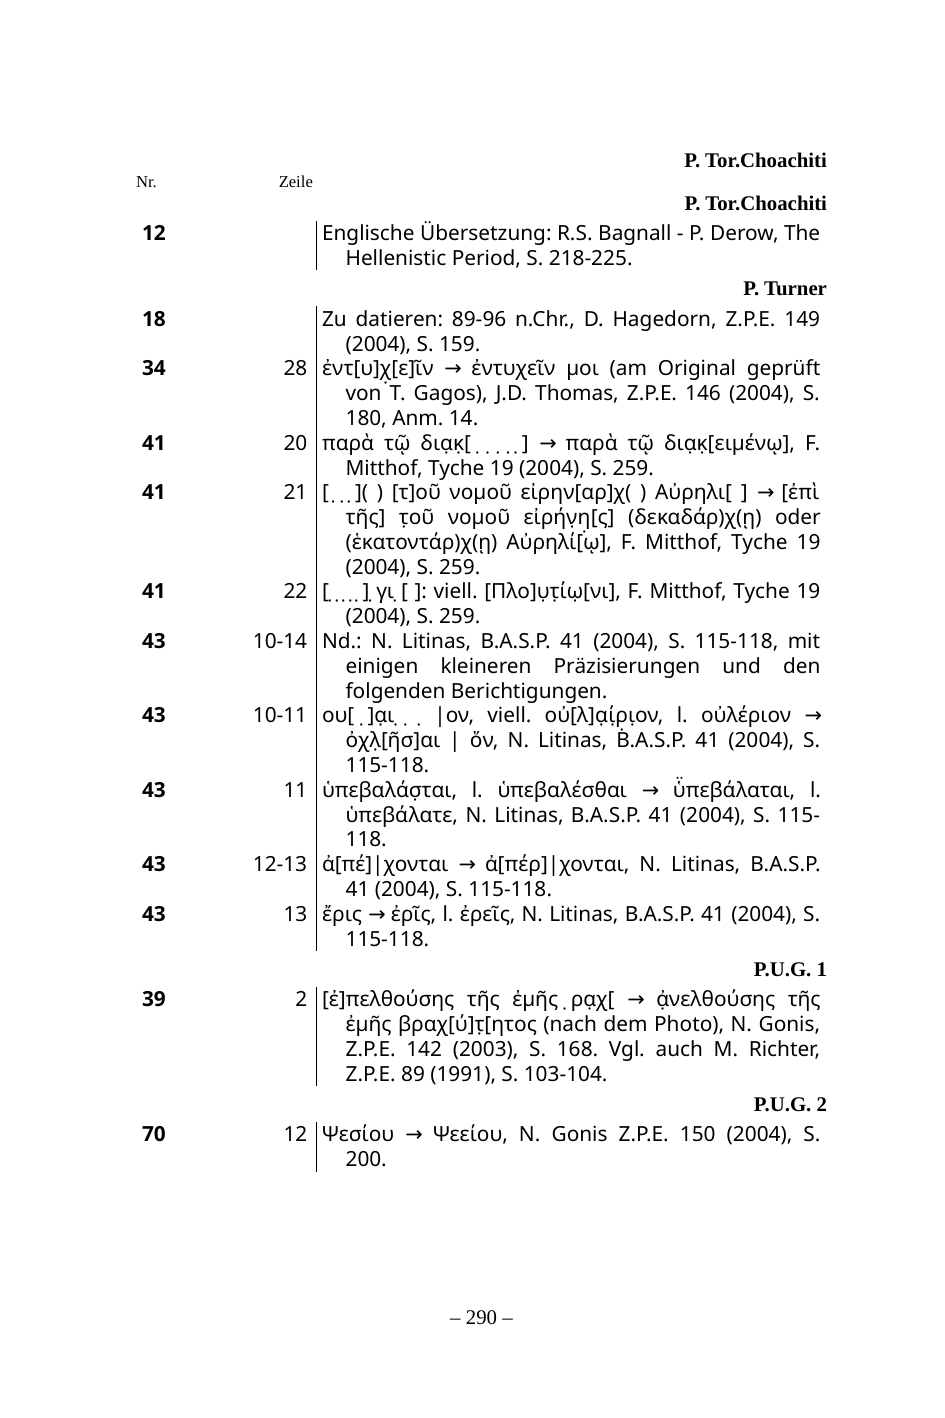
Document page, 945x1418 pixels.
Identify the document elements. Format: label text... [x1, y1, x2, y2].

subtitle P.U.G. 2 [136, 1092, 827, 1116]
table_cell [ ̣ ̣ ̣ ̣ ̣] ̣γι ̣[ ]: viell. [Πλο]υ̣τ̣ίω̣[νι], F. Mitthof, Tyche 19 (2004), S. 259. [317, 579, 827, 629]
table_cell 11 [224, 778, 316, 852]
table_cell ἐντ[υ]χ̣[ε]ῖν → ἐντυχεῖν μοι (am Original geprüft von T. Gagos), J.D. Thomas, Z.P.E. 146 (2004), S. 180, Anm. 14. [317, 356, 827, 430]
table_cell 12-13 [224, 852, 316, 901]
table_cell 43 [136, 901, 224, 951]
table_header [224, 306, 316, 356]
table_cell ἔρις → ἐρῖς, l. ἐρεῖς, N. Litinas, B.A.S.P. 41 (2004), S. 115-118. [317, 901, 827, 951]
table_cell 10-14 [224, 629, 316, 703]
table_cell παρὰ τῷ δια̣κ̣[ ̣ ̣ ̣ ̣ ̣] → παρὰ τῷ δια̣κ̣[ειμένῳ], F. Mitthof, Tyche 19 (2004), S. 259. [317, 430, 827, 480]
table_header [224, 221, 316, 270]
table_cell ἀ[πέ]|χονται → ἀ[πέρ]|χονται, N. Litinas, B.A.S.P. 41 (2004), S. 115-118. [317, 852, 827, 901]
table_cell 43 [136, 629, 224, 703]
table_cell Nd.: N. Litinas, B.A.S.P. 41 (2004), S. 115-118, mit einigen kleineren Präzisierungen und den folgenden Berichtigungen. [317, 629, 827, 703]
table_cell 13 [224, 901, 316, 951]
table_header 39 [136, 987, 224, 1086]
table_cell 21 [224, 480, 316, 579]
table_header 18 [136, 306, 224, 356]
table_header Ψεσίου → Ψεείου, N. Gonis Z.P.E. 150 (2004), S. 200. [317, 1122, 827, 1172]
table_cell ὑπεβαλάσ̣ται, l. ὑπεβαλέσθαι → ὑ̈πεβάλαται, l. ὑπεβάλατε, N. Litinas, B.A.S.P. 41 (2004), S. 115-118. [317, 778, 827, 852]
table_cell [ ̣ ̣ ̣]( ) [τ]οῦ νομοῦ εἰρην[αρ]χ( ) Αὐρηλι[ ] → [ἐπὶ τῆς] τ̣οῦ νομοῦ εἰρήν̣η̣[ς] (δεκαδάρ)χ(ῃ) oder (ἑκατοντάρ)χ(ῃ) Αὐρηλί[ῳ], F. Mitthof, Tyche 19 (2004), S. 259. [317, 480, 827, 579]
subtitle P.U.G. 1 [136, 957, 827, 981]
table_header 2 [224, 987, 316, 1086]
table_header 70 [136, 1122, 224, 1172]
table_header 12 [224, 1122, 316, 1172]
table_cell 43 [136, 778, 224, 852]
subtitle P. Turner [136, 276, 827, 300]
table_header 12 [136, 221, 224, 270]
table_cell 34 [136, 356, 224, 430]
subtitle P. Tor.Choachiti [136, 191, 827, 215]
table_header Zu datieren: 89-96 n.Chr., D. Hagedorn, Z.P.E. 149 (2004), S. 159. [317, 306, 827, 356]
table_cell ου[ ̣]α̣ι̣ ̣ ̣ |ον, viell. οὐ[λ]α̣ί̣ρ̣ι̣ον, l. οὐλέριον → ὀχλ̣[ῆσ]αι | ὅν, N. Litinas, B.A.S.P. 41 (2004), S. 115-118. [317, 703, 827, 777]
table_cell 10-11 [224, 703, 316, 777]
table_cell 20 [224, 430, 316, 480]
table_cell 41 [136, 579, 224, 629]
table_header Englische Übersetzung: R.S. Bagnall - P. Derow, The Hellenistic Period, S. 218-225. [317, 221, 827, 270]
table_cell 28 [224, 356, 316, 430]
table_header [ἐ]πελθούσης τῆς ἐμῆς ̣ρα̣χ[ → ἀ̣νελθούσης τῆς ἐμῆς βραχ[ύ]τ̣[ητος (nach dem Photo), N. Gonis, Z.P.E. 142 (2003), S. 168. Vgl. auch M. Richter, Z.P.E. 89 (1991), S. 103-104. [317, 987, 827, 1086]
table_cell 41 [136, 430, 224, 480]
table_cell 43 [136, 852, 224, 901]
table_cell 22 [224, 579, 316, 629]
table_cell 43 [136, 703, 224, 777]
table_cell 41 [136, 480, 224, 579]
